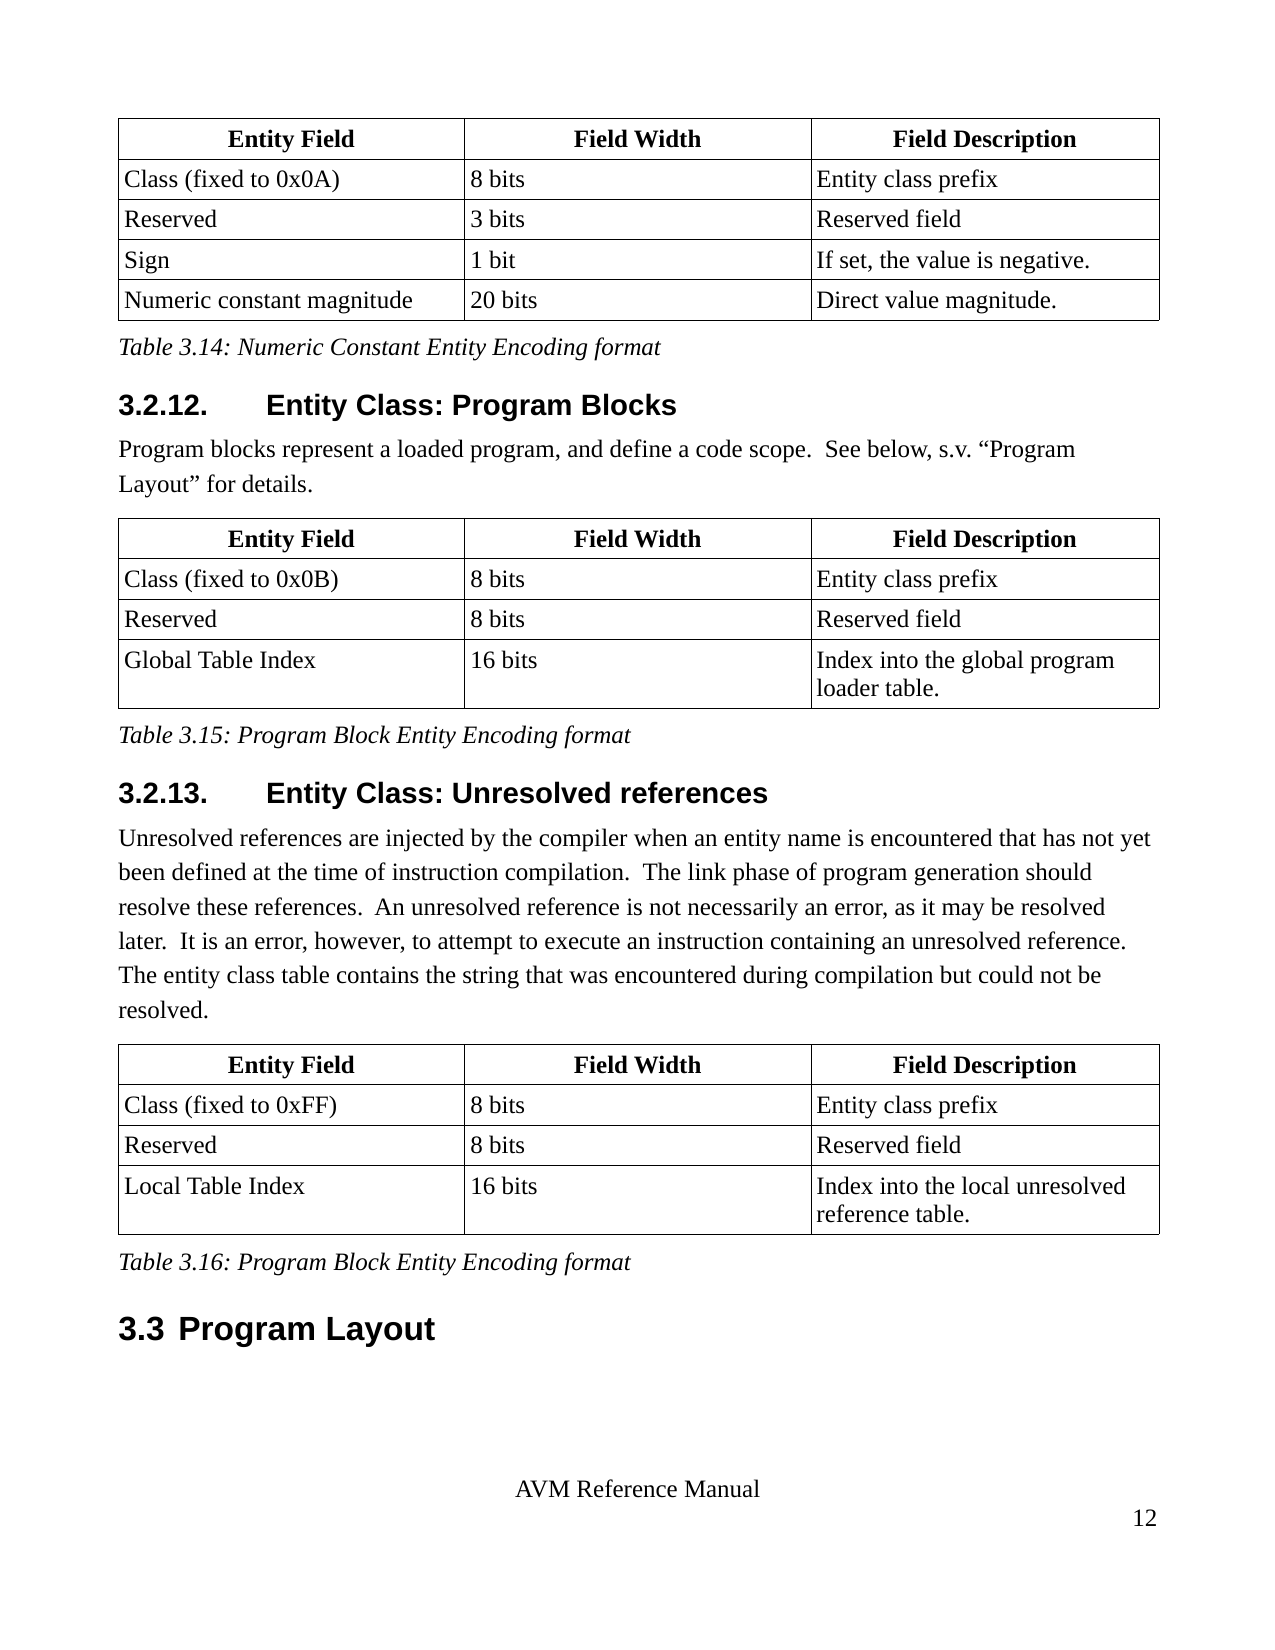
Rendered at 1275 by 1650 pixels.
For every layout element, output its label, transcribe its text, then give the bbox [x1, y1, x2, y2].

table_header Field Width [465, 519, 811, 558]
table_header Entity Field [119, 119, 464, 158]
table_cell Class (fixed to 0xFF) [119, 1085, 464, 1125]
table_cell Reserved [119, 600, 464, 639]
table_cell 8 bits [465, 600, 811, 639]
table_cell 8 bits [465, 160, 811, 199]
subtitle Entity Class: Program Blocks [118, 388, 1157, 422]
table_cell If set, the value is negative. [812, 240, 1159, 279]
table_cell Class (fixed to 0x0B) [119, 559, 464, 598]
text Unresolved references are injected by the compiler when an entity name is encountered that has not yet been defined at the time of instruction compilation. The link phase of program generation should resolve these references. An unresolved reference is not necessarily an error, as it may be resolved later. It is an error, however, to attempt to execute an instruction containing an unresolved reference. The entity class table contains the string that was encountered during compilation but could not be resolved. [118, 823, 1157, 1024]
subtitle Program Layout [118, 1309, 1157, 1347]
table_cell Reserved field [812, 1126, 1159, 1165]
table_cell Direct value magnitude. [812, 280, 1159, 320]
table_cell Reserved field [812, 600, 1159, 639]
table_header Entity Field [119, 519, 464, 558]
table_cell Reserved [119, 200, 464, 239]
table_cell 16 bits [465, 1166, 811, 1234]
table_header Field Width [465, 1045, 811, 1084]
table_header Field Description [812, 1045, 1159, 1084]
table_cell Index into the global program loader table. [812, 640, 1159, 708]
table_cell 3 bits [465, 200, 811, 239]
text Program blocks represent a loaded program, and define a code scope. See below, s.v. “Program Layout” for details. [118, 434, 1157, 498]
text Table 3.14: Numeric Constant Entity Encoding format [118, 332, 1157, 361]
table_cell 16 bits [465, 640, 811, 708]
table_cell Entity class prefix [812, 1085, 1159, 1125]
table_header Field Description [812, 519, 1159, 558]
table_header Field Description [812, 119, 1159, 158]
subtitle Entity Class: Unresolved references [118, 776, 1157, 810]
table_header Entity Field [119, 1045, 464, 1084]
table_cell Global Table Index [119, 640, 464, 708]
table_cell Local Table Index [119, 1166, 464, 1234]
table_cell 1 bit [465, 240, 811, 279]
text Table 3.15: Program Block Entity Encoding format [118, 721, 1157, 749]
table_cell Reserved field [812, 200, 1159, 239]
table_cell Index into the local unresolved reference table. [812, 1166, 1159, 1234]
table_cell Entity class prefix [812, 559, 1159, 598]
table_cell 8 bits [465, 1126, 811, 1165]
table_cell 8 bits [465, 559, 811, 598]
table_cell 20 bits [465, 280, 811, 320]
table_cell Entity class prefix [812, 160, 1159, 199]
table_header Field Width [465, 119, 811, 158]
table_cell 8 bits [465, 1085, 811, 1125]
text Table 3.16: Program Block Entity Encoding format [118, 1247, 1157, 1275]
table_cell Class (fixed to 0x0A) [119, 160, 464, 199]
table_cell Reserved [119, 1126, 464, 1165]
table_cell Sign [119, 240, 464, 279]
table_cell Numeric constant magnitude [119, 280, 464, 320]
